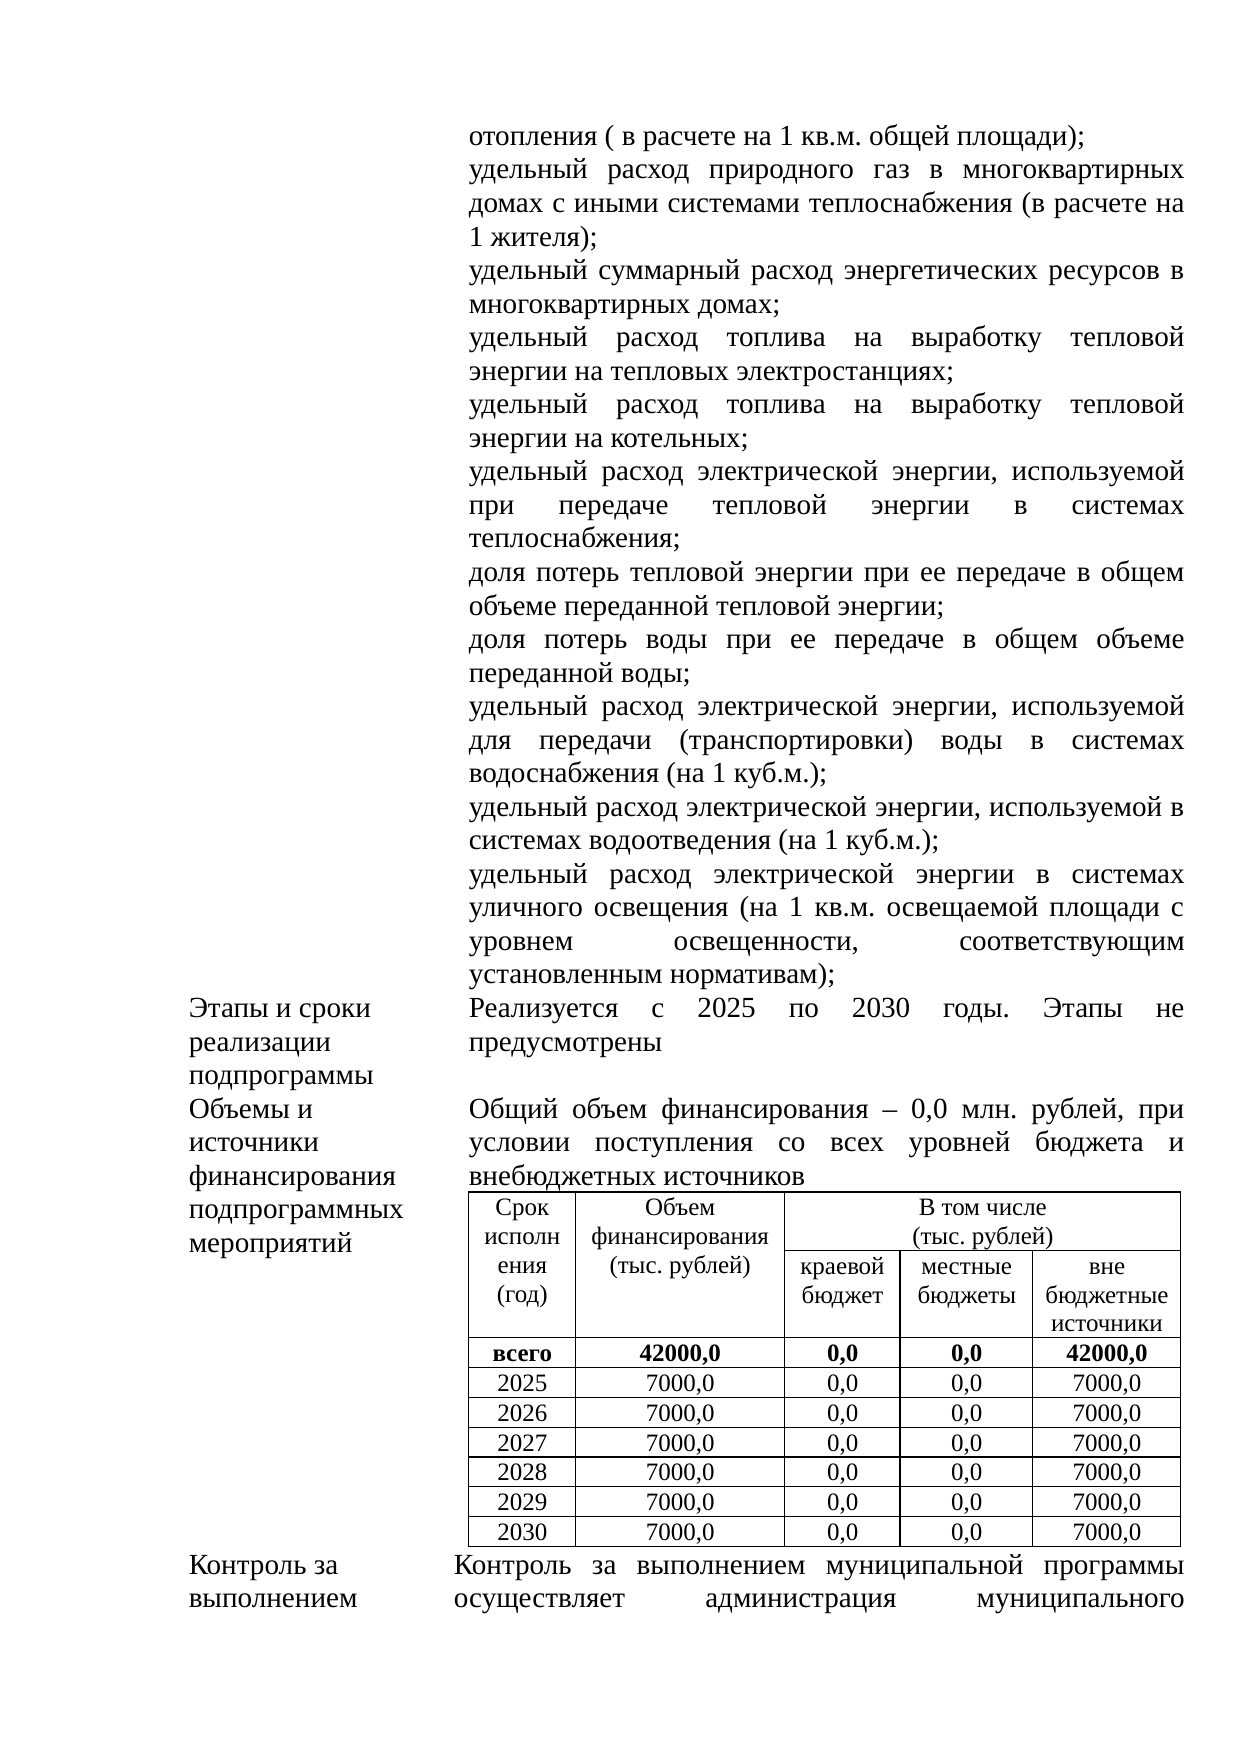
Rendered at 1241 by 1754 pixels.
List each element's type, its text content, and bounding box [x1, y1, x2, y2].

table_cell 7000,0 [576, 1458, 784, 1486]
table_cell Этапы и сроки реализации подпрограммы [177, 990, 457, 1091]
table_cell краевой бюджет [785, 1251, 899, 1337]
table_cell Реализуется с 2025 по 2030 годы. Этапы не предусмотрены [457, 990, 1196, 1091]
table_cell 2027 [469, 1428, 575, 1456]
table_cell местные бюджеты [901, 1251, 1032, 1337]
table_cell Объемы и источники финансирования подпрограммных мероприятий [177, 1091, 457, 1547]
table_cell 7000,0 [1033, 1428, 1180, 1456]
table_cell 0,0 [785, 1398, 899, 1427]
table_cell 7000,0 [1033, 1368, 1180, 1397]
table_cell 0,0 [785, 1368, 899, 1397]
table_cell 0,0 [901, 1368, 1032, 1397]
table_cell 0,0 [901, 1487, 1032, 1516]
table_cell 7000,0 [576, 1368, 784, 1397]
table_cell 2028 [469, 1458, 575, 1486]
table_cell всего [469, 1338, 575, 1367]
table_cell 7000,0 [576, 1428, 784, 1456]
table_cell 7000,0 [1033, 1398, 1180, 1427]
table_cell 7000,0 [576, 1517, 784, 1546]
table_cell Контроль за выполнением муниципальной программы осуществляет администрация муниципального [443, 1547, 1196, 1614]
table_cell 2026 [469, 1398, 575, 1427]
table_cell 0,0 [785, 1517, 899, 1546]
table_cell 2025 [469, 1368, 575, 1397]
table_cell 42000,0 [1033, 1338, 1180, 1367]
table_cell вне бюджетные источники [1033, 1251, 1180, 1337]
table_cell отопления ( в расчете на 1 кв.м. общей площади); удельный расход природного газ в многоквартирных домах с иными системами теплоснабжения (в расчете на 1 жителя); удельный суммарный расход энергетических ресурсов в многоквартирных домах; удельный расход топлива на выработку тепловой энергии на тепловых электростанциях; удельный расход топлива на выработку тепловой энергии на котельных; удельный расход электрической энергии, используемой при передаче тепловой энергии в системах теплоснабжения; доля потерь тепловой энергии при ее передаче в общем объеме переданной тепловой энергии; доля потерь воды при ее передаче в общем объеме переданной воды; удельный расход электрической энергии, используемой для передачи (транспортировки) воды в системах водоснабжения (на 1 куб.м.); удельный расход электрической энергии, используемой в системах водоотведения (на 1 куб.м.); удельный расход электрической энергии в системах уличного освещения (на 1 кв.м. освещаемой площади с уровнем освещенности, соответствующим установленным нормативам); [457, 118, 1196, 990]
table_cell 0,0 [901, 1398, 1032, 1427]
table_cell 7000,0 [1033, 1458, 1180, 1486]
table_cell 7000,0 [1033, 1517, 1180, 1546]
table_header Срок исполнения (год) [469, 1193, 575, 1337]
table_cell 7000,0 [1033, 1487, 1180, 1516]
table_cell 0,0 [901, 1428, 1032, 1456]
table_cell 42000,0 [576, 1338, 784, 1367]
table_cell 0,0 [785, 1458, 899, 1486]
table_cell 2030 [469, 1517, 575, 1546]
table_cell [177, 118, 428, 990]
table_cell 0,0 [785, 1428, 899, 1456]
table_cell 0,0 [785, 1338, 899, 1367]
table_cell 0,0 [901, 1517, 1032, 1546]
table_cell 7000,0 [576, 1487, 784, 1516]
table_cell Общий объем финансирования – 0,0 млн. рублей, при условии поступления со всех уровней бюджета и внебюджетных источников [457, 1091, 1196, 1547]
table_cell 2029 [469, 1487, 575, 1516]
table_cell 7000,0 [576, 1398, 784, 1427]
table_cell 0,0 [901, 1458, 1032, 1486]
table_header Объем финансирования (тыс. рублей) [576, 1193, 784, 1337]
table_header В том числе (тыс. рублей) [785, 1193, 1180, 1250]
table_cell 0,0 [901, 1338, 1032, 1367]
table_cell [428, 118, 457, 990]
table_cell Контроль за выполнением [177, 1547, 442, 1614]
table_cell 0,0 [785, 1487, 899, 1516]
